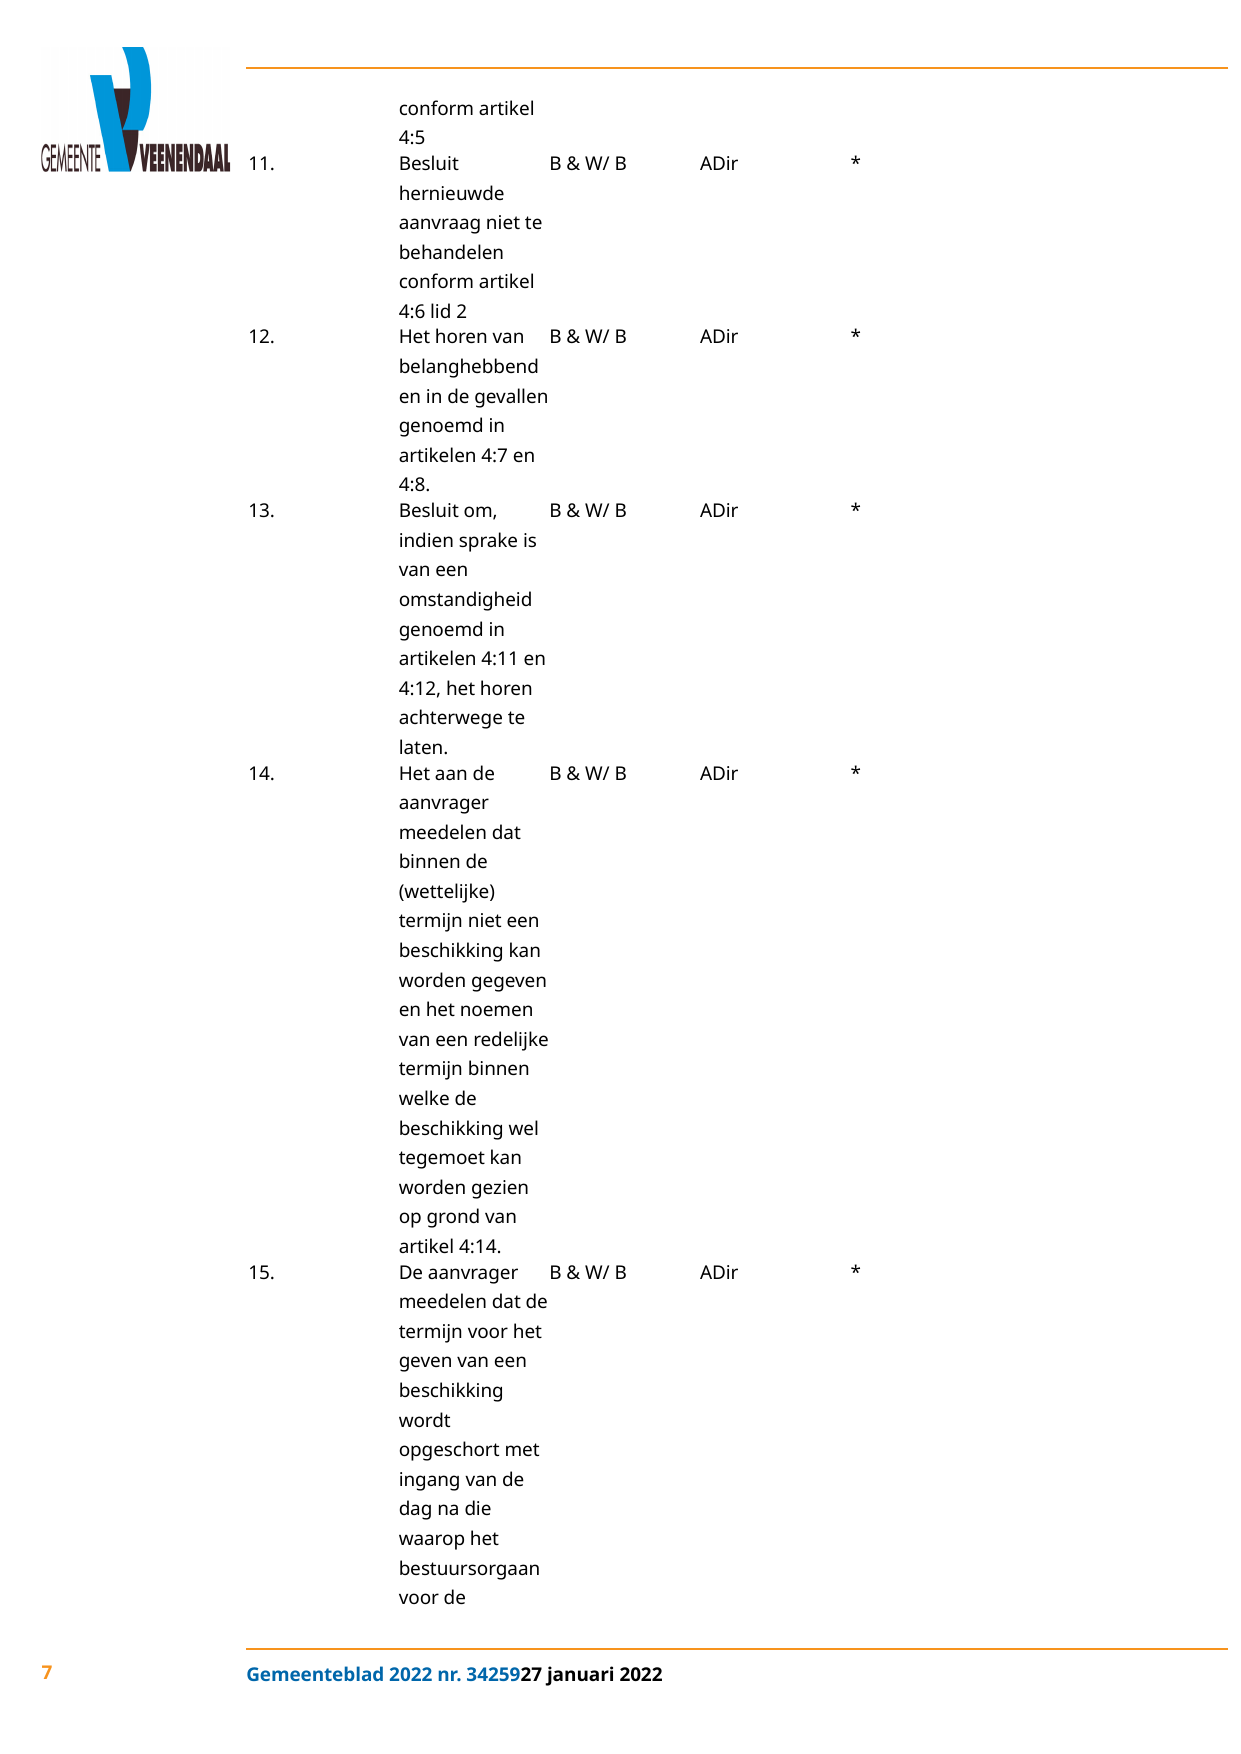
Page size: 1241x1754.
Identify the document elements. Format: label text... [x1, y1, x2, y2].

table_cell [700, 95, 850, 150]
table_cell [248, 95, 398, 150]
table_cell Het aan de aanvrager meedelen dat binnen de (wettelijke) termijn niet een beschikking kan worden gegeven en het noemen van een redelijke termijn binnen welke de beschikking wel tegemoet kan worden gezien op grond van artikel 4:14. [399, 760, 549, 1259]
table_cell 12. [248, 324, 398, 497]
picture [123, 47, 231, 172]
table_cell [1001, 95, 1152, 150]
table_cell 11. [248, 150, 398, 324]
table_cell [549, 95, 700, 150]
table_cell B & W/ B [549, 760, 700, 1259]
table_cell 14. [248, 760, 398, 1259]
table_cell * [850, 1259, 1001, 1610]
table_cell [1001, 324, 1152, 497]
table_cell * [850, 760, 1001, 1259]
table_cell ADir [700, 324, 850, 497]
table_cell B & W/ B [549, 150, 700, 324]
table_cell [1001, 498, 1152, 760]
table_cell 13. [248, 498, 398, 760]
table_cell ADir [700, 150, 850, 324]
table_cell 15. [248, 1259, 398, 1610]
table_cell [1001, 150, 1152, 324]
table_cell [1001, 760, 1152, 1259]
table_cell B & W/ B [549, 1259, 700, 1610]
picture [41, 47, 130, 172]
table_cell conform artikel 4:5 [399, 95, 549, 150]
table_cell B & W/ B [549, 498, 700, 760]
table_cell ADir [700, 760, 850, 1259]
table_cell B & W/ B [549, 324, 700, 497]
table_cell * [850, 150, 1001, 324]
table_cell ADir [700, 1259, 850, 1610]
table_cell * [850, 498, 1001, 760]
table_cell * [850, 324, 1001, 497]
table_cell Besluit om, indien sprake is van een omstandigheid genoemd in artikelen 4:11 en 4:12, het horen achterwege te laten. [399, 498, 549, 760]
table_cell Het horen van belanghebbenden in de gevallen genoemd in artikelen 4:7 en 4:8. [399, 324, 549, 497]
table_cell De aanvrager meedelen dat de termijn voor het geven van een beschikking wordt opgeschort met ingang van de dag na die waarop het bestuursorgaan voor de [399, 1259, 549, 1610]
table_cell Besluit hernieuwde aanvraag niet te behandelen conform artikel 4:6 lid 2 [399, 150, 549, 324]
table_cell ADir [700, 498, 850, 760]
table_cell [1001, 1259, 1152, 1610]
table_cell [850, 95, 1001, 150]
